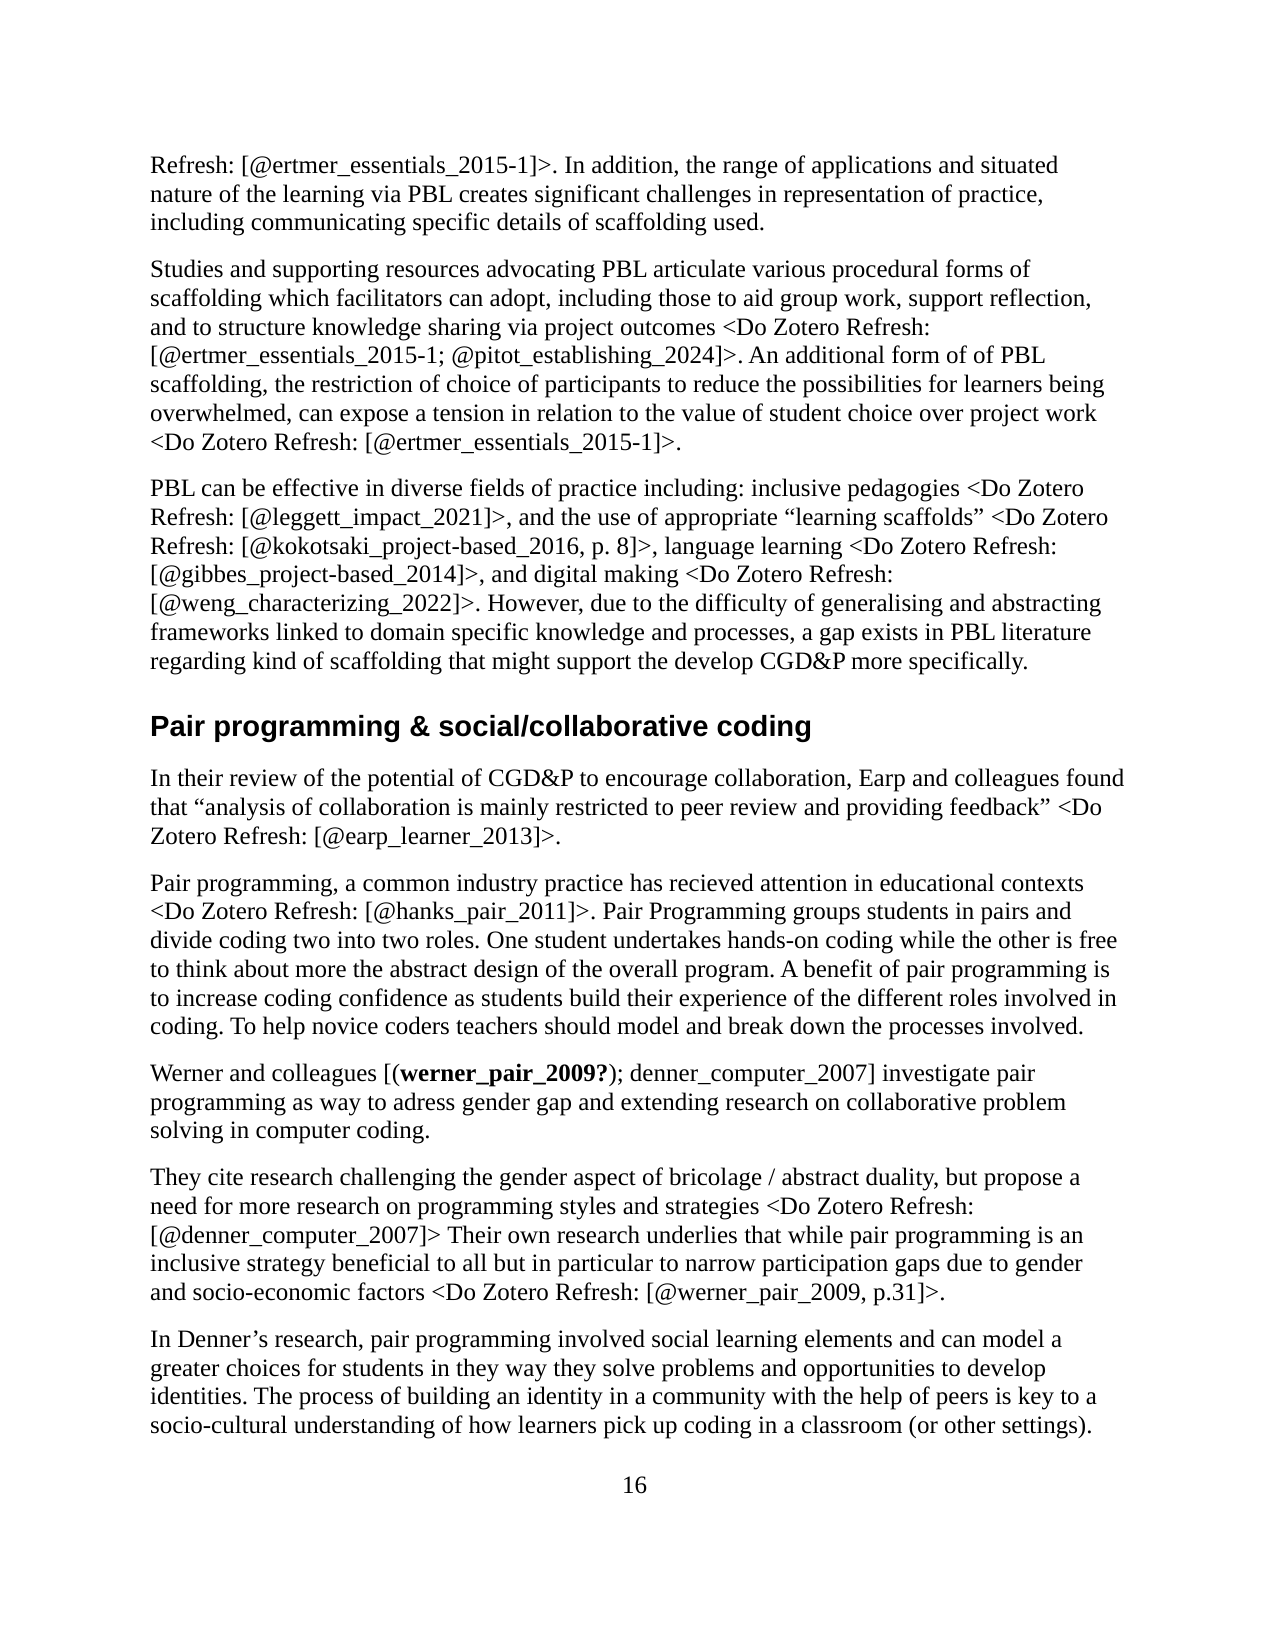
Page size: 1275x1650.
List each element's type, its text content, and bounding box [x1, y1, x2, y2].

text Studies and supporting resources advocating PBL articulate various procedural forms of scaffolding which facilitators can adopt, including those to aid group work, support reflection, and to structure knowledge sharing via project outcomes <Do Zotero Refresh: [@ertmer_essentials_2015-1; @pitot_establishing_2024]>. An additional form of of PBL scaffolding, the restriction of choice of participants to reduce the possibilities for learners being overwhelmed, can expose a tension in relation to the value of student choice over project work <Do Zotero Refresh: [@ertmer_essentials_2015-1]>. [150, 254, 1125, 455]
text Werner and colleagues [(werner_pair_2009?); denner_computer_2007] investigate pair programming as way to adress gender gap and extending research on collaborative problem solving in computer coding. [150, 1058, 1125, 1144]
text Refresh: [@ertmer_essentials_2015-1]>. In addition, the range of applications and situated nature of the learning via PBL creates significant challenges in representation of practice, including communicating specific details of scaffolding used. [150, 150, 1125, 236]
text In Denner’s research, pair programming involved social learning elements and can model a greater choices for students in they way they solve problems and opportunities to develop identities. The process of building an identity in a community with the help of peers is key to a socio-cultural understanding of how learners pick up coding in a classroom (or other settings). [150, 1324, 1125, 1439]
text Pair programming, a common industry practice has recieved attention in educational contexts <Do Zotero Refresh: [@hanks_pair_2011]>. Pair Programming groups students in pairs and divide coding two into two roles. One student undertakes hands-on coding while the other is free to think about more the abstract design of the overall program. A benefit of pair programming is to increase coding confidence as students build their experience of the different roles involved in coding. To help novice coders teachers should model and break down the processes involved. [150, 868, 1125, 1040]
subtitle Pair programming & social/collaborative coding [150, 708, 1125, 742]
text They cite research challenging the gender aspect of bricolage / abstract duality, but propose a need for more research on programming styles and strategies <Do Zotero Refresh: [@denner_computer_2007]> Their own research underlies that while pair programming is an inclusive strategy beneficial to all but in particular to narrow participation gaps due to gender and socio-economic factors <Do Zotero Refresh: [@werner_pair_2009, p.31]>. [150, 1162, 1125, 1306]
text In their review of the potential of CGD&P to encourage collaboration, Earp and colleagues found that “analysis of collaboration is mainly restricted to peer review and providing feedback” <Do Zotero Refresh: [@earp_learner_2013]>. [150, 763, 1125, 850]
text PBL can be effective in diverse fields of practice including: inclusive pedagogies <Do Zotero Refresh: [@leggett_impact_2021]>, and the use of appropriate “learning scaffolds” <Do Zotero Refresh: [@kokotsaki_project-based_2016, p. 8]>, language learning <Do Zotero Refresh: [@gibbes_project-based_2014]>, and digital making <Do Zotero Refresh: [@weng_characterizing_2022]>. However, due to the difficulty of generalising and abstracting frameworks linked to domain specific knowledge and processes, a gap exists in PBL literature regarding kind of scaffolding that might support the develop CGD&P more specifically. [150, 473, 1125, 674]
